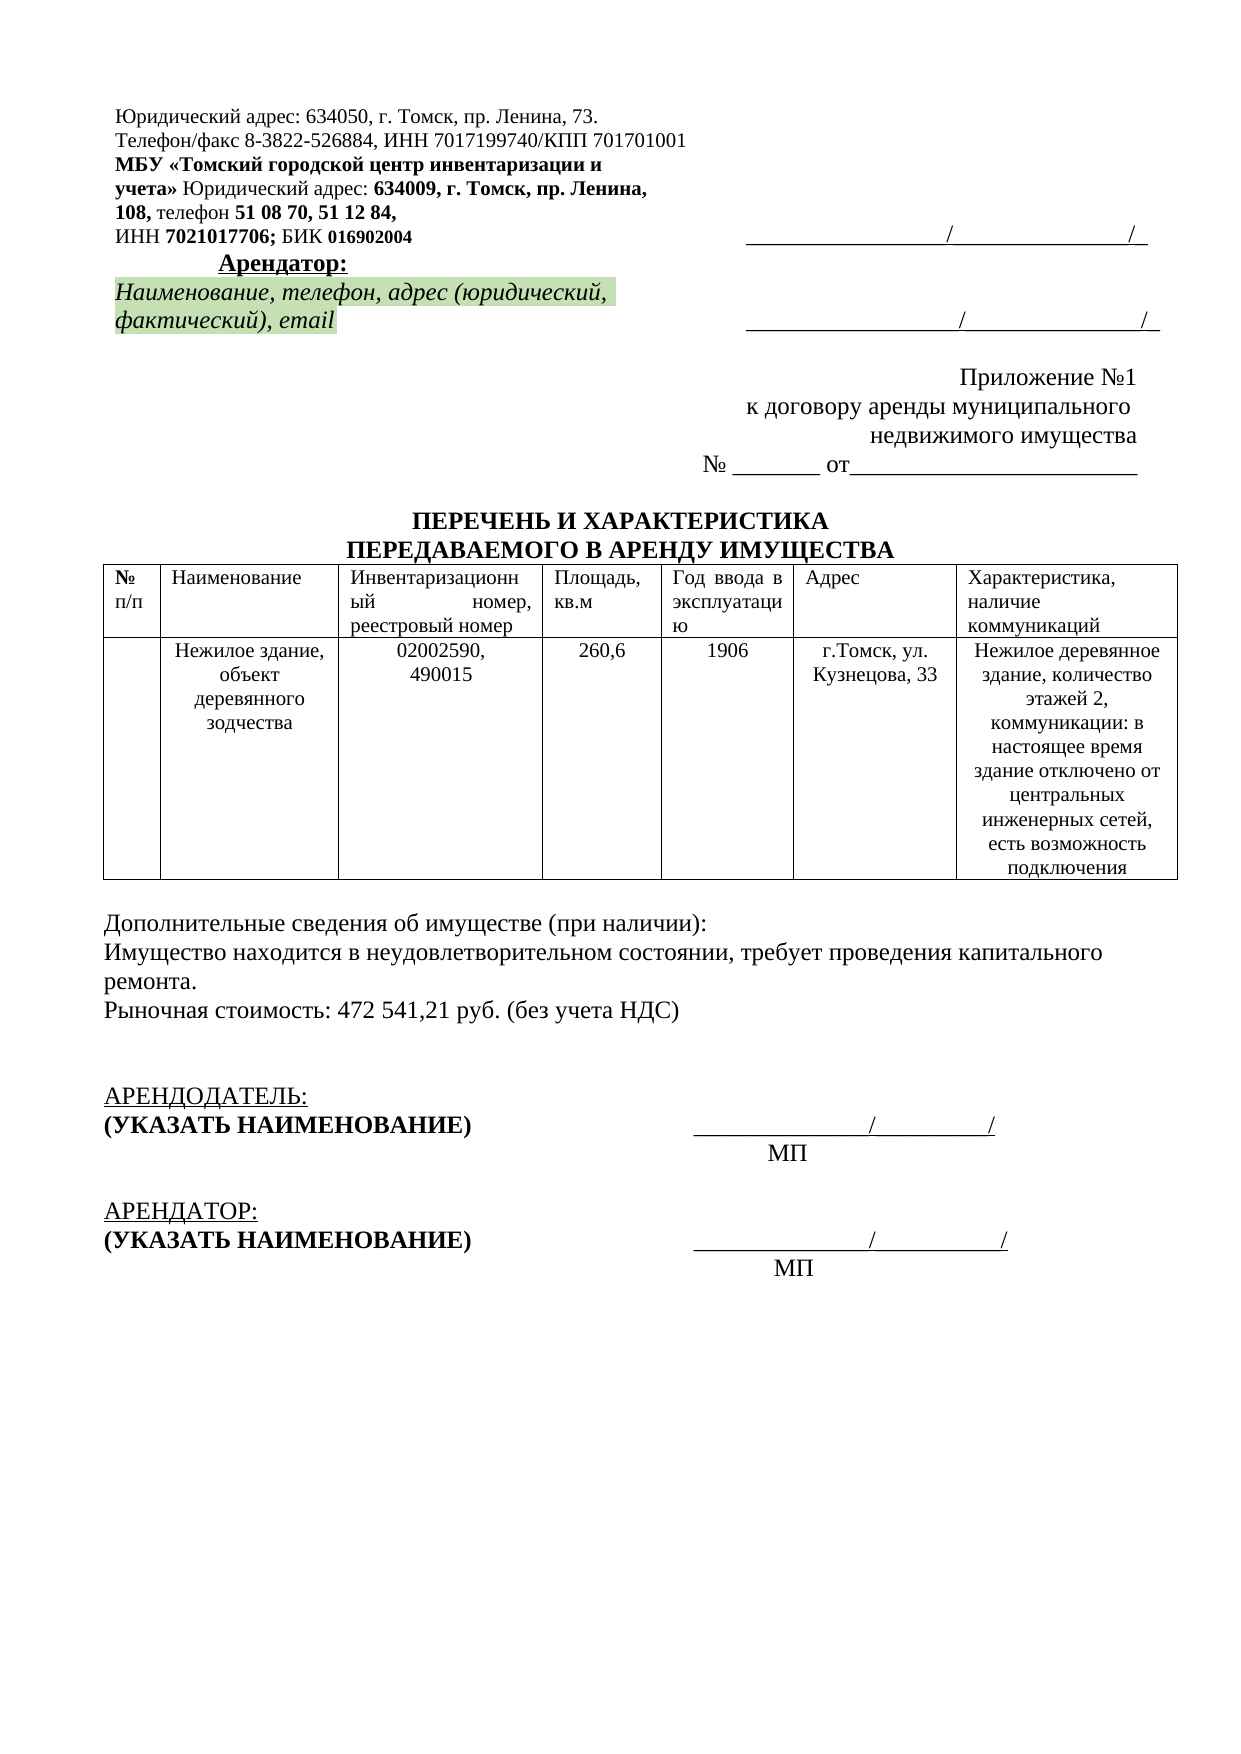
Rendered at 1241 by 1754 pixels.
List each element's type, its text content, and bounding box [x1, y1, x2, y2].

text ПЕРЕДАВАЕМОГО В АРЕНДУ ИМУЩЕСТВА [103, 535, 1137, 564]
table_header Характеристика, наличие коммуникаций [957, 565, 1177, 637]
table_cell 260,6 [543, 638, 661, 879]
table_header Площадь, кв.м [543, 565, 661, 637]
text Приложение №1 [103, 362, 1137, 391]
text ПЕРЕЧЕНЬ И ХАРАКТЕРИСТИКА [103, 506, 1137, 535]
table_header Год ввода в эксплуатацию [662, 565, 793, 637]
text (УКАЗАТЬ НАИМЕНОВАНИЕ) ______________/_________/ [103, 1110, 1137, 1138]
table_cell 02002590, 490015 [339, 638, 542, 879]
table_cell 1906 [662, 638, 793, 879]
text к договору аренды муниципального [103, 391, 1137, 420]
text АРЕНДАТОР: [103, 1196, 1137, 1225]
table_header Инвентаризационный номер, реестровый номер [339, 565, 542, 637]
table_header ________________/______________/_ _________________/______________/_ [735, 104, 1178, 362]
text № _______ от_______________________ [103, 449, 1137, 477]
text недвижимого имущества [103, 420, 1137, 449]
table_header Наименование [161, 565, 338, 637]
table_header Адрес [794, 565, 956, 637]
table_cell Нежилое здание, объект деревянного зодчества [161, 638, 338, 879]
table_cell [104, 638, 160, 879]
table_header Юридический адрес: 634050, г. Томск, пр. Ленина, 73. Телефон/факс 8-3822-526884, ИНН 7017199740/КПП 701701001 МБУ «Томский городской центр инвентаризации и учета» Юридический адрес: 634009, г. Томск, пр. Ленина, 108, телефон 51 08 70, 51 12 84, ИНН 7021017706; БИК 016902004 Арендатор: Наименование, телефон, адрес (юридический, фактический), email [104, 104, 735, 362]
table_cell Нежилое деревянное здание, количество этажей 2, коммуникации: в настоящее время здание отключено от центральных инженерных сетей, есть возможность подключения [957, 638, 1177, 879]
text (УКАЗАТЬ НАИМЕНОВАНИЕ) ______________/__________/ [103, 1225, 1137, 1253]
table_cell г.Томск, ул. Кузнецова, 33 [794, 638, 956, 879]
text АРЕНДОДАТЕЛЬ: [103, 1081, 1137, 1110]
text Дополнительные сведения об имуществе (при наличии): [103, 908, 1137, 937]
text Рыночная стоимость: 472 541,21 руб. (без учета НДС) [103, 995, 1137, 1023]
table_header № п/п [104, 565, 160, 637]
text МП [103, 1138, 1137, 1167]
text Имущество находится в неудовлетворительном состоянии, требует проведения капитального ремонта. [103, 937, 1137, 995]
text МП [103, 1253, 1137, 1282]
